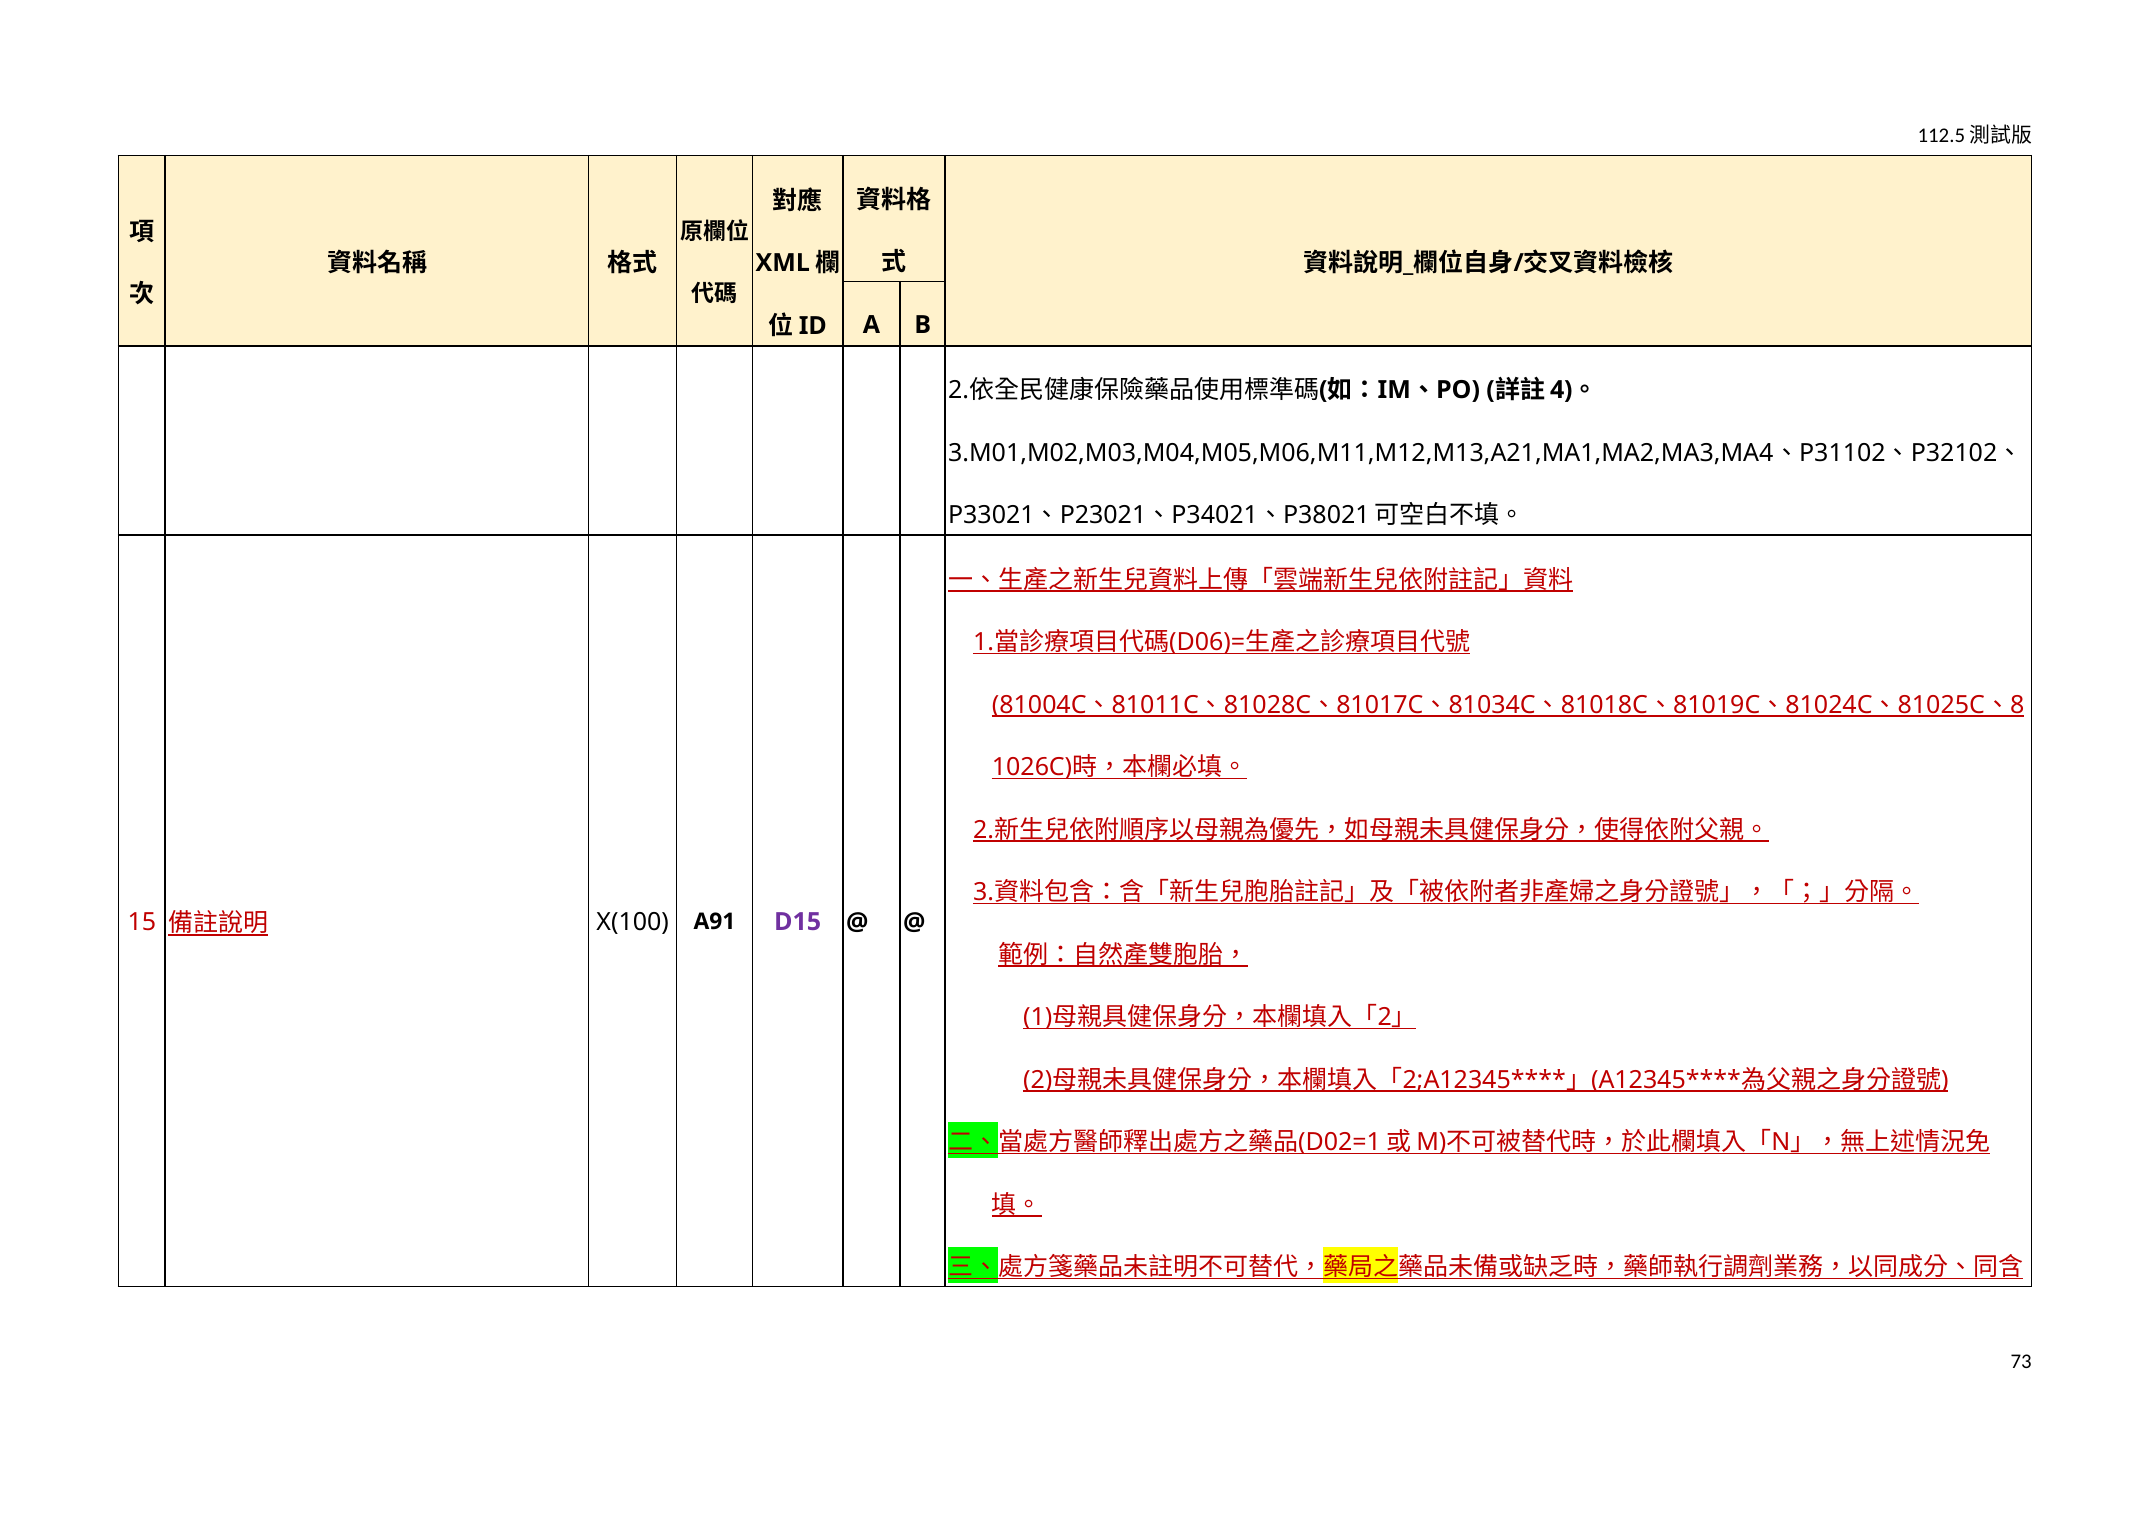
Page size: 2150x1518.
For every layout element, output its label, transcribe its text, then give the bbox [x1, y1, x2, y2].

table_cell B [901, 282, 944, 345]
table_cell @ [844, 536, 899, 1286]
table_header 格式 [589, 156, 676, 345]
table_cell [166, 347, 588, 534]
table_cell X(100) [589, 536, 676, 1286]
table_cell [753, 347, 842, 534]
table_cell @ [901, 536, 944, 1286]
table_cell [119, 347, 164, 534]
table_cell [677, 347, 752, 534]
table_header 資料格式 [844, 156, 944, 281]
table_cell D15 [753, 536, 842, 1286]
table_cell [901, 347, 944, 534]
table_cell A [844, 282, 899, 345]
table_cell [844, 347, 899, 534]
table_header 對應XML欄位ID [753, 156, 842, 345]
table_cell [589, 347, 676, 534]
table_cell 2.依全民健康保險藥品使用標準碼(如：IM、PO) (詳註4)。 3.M01,M02,M03,M04,M05,M06,M11,M12,M13,A21,MA1,MA2,MA3,MA4、P31102、P32102、P33021、P23021、P34021、P38021可空白不填。 [946, 347, 2031, 534]
table_header 項次 [119, 156, 164, 345]
table_header 原欄位代碼 [677, 156, 752, 345]
table_cell A91 [677, 536, 752, 1286]
table_header 資料名稱 [166, 156, 588, 345]
table_cell 備註說明 [166, 536, 588, 1286]
table_cell 15 [119, 536, 164, 1286]
table_cell 一、生產之新生兒資料上傳「雲端新生兒依附註記」資料 1.當診療項目代碼(D06)=生產之診療項目代號(81004C、81011C、81028C、81017C、81034C、81018C、81019C、81024C、81025C、81026C)時，本欄必填。 2.新生兒依附順序以母親為優先，如母親未具健保身分，使得依附父親。 3.資料包含：含「新生兒胞胎註記」及「被依附者非產婦之身分證號」，「；」分隔。 範例：自然產雙胞胎， (1)母親具健保身分，本欄填入「2」 (2)母親未具健保身分，本欄填入「2;A12345****」(A12345****為父親之身分證號) 二、當處方醫師釋出處方之藥品(D02=1或M)不可被替代時，於此欄填入「N」，無上述情況免填。 三、處方箋藥品未註明不可替代，藥局之藥品未備或缺乏時，藥師執行調劑業務，以同成分、同含 [946, 536, 2031, 1286]
table_header 資料說明_欄位自身/交叉資料檢核 [946, 156, 2031, 345]
